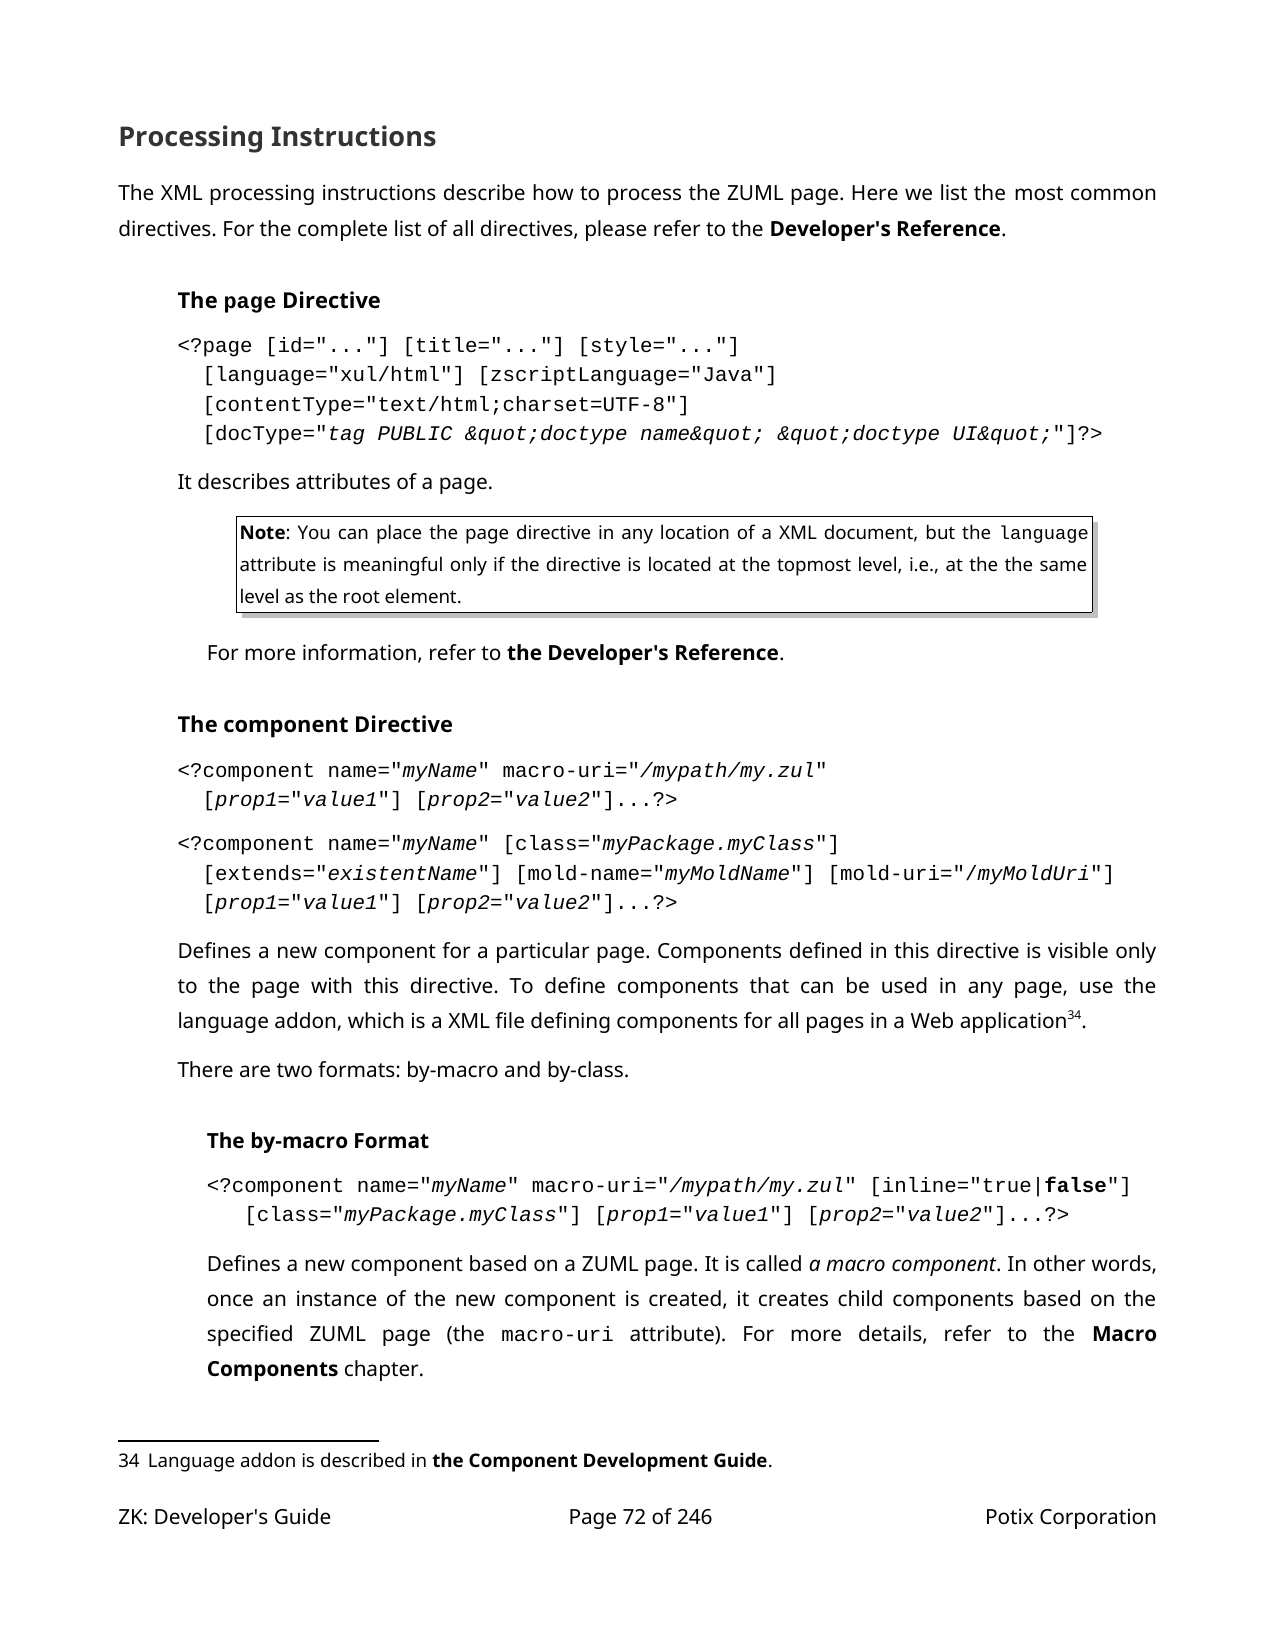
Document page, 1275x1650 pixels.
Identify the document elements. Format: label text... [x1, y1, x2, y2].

text Defines a new component for a particular page. Components defined in this directive is visible only to the page with this directive. To define components that can be used in any page, use the language addon, which is a XML file defining components for all pages in a Web application. [177, 936, 1157, 1035]
text For more information, refer to the Developer's Reference. [207, 638, 1157, 667]
text Language addon is described in the Component Development Guide. [118, 1447, 1157, 1473]
subtitle Processing Instructions [118, 118, 1157, 155]
text The XML processing instructions describe how to process the ZUML page. Here we list the most common directives. For the complete list of all directives, please refer to the Developer's Reference. [118, 178, 1157, 242]
text Note: You can place the page directive in any location of a XML document, but the language attribute is meaningful only if the directive is located at the topmost level, i.e., at the the same level as the root element. [237, 517, 1092, 612]
text Defines a new component based on a ZUML page. It is called a macro component. In other words, once an instance of the new component is created, it creates child components based on the specified ZUML page (the macro-uri attribute). For more details, refer to the Macro Components chapter. [207, 1249, 1157, 1383]
subtitle The by-macro Format [207, 1126, 1157, 1154]
subtitle The page Directive [177, 284, 1157, 314]
text <?page [id="..."] [title="..."] [style="..."] [language="xul/html"] [zscriptLanguage="Java"] [contentType="text/html;charset=UTF-8"] [docType="tag PUBLIC &quot;doctype name&quot; &quot;doctype UI&quot;"]?> [177, 335, 1157, 447]
text <?component name="myName" macro-uri="/mypath/my.zul" [inline="true|false"] [class="myPackage.myClass"] [prop1="value1"] [prop2="value2"]...?> [207, 1175, 1157, 1228]
text <?component name="myName" [class="myPackage.myClass"] [extends="existentName"] [mold-name="myMoldName"] [mold-uri="/myMoldUri"] [prop1="value1"] [prop2="value2"]...?> [177, 833, 1157, 916]
text It describes attributes of a page. [177, 467, 1157, 496]
text There are two formats: by-macro and by-class. [177, 1056, 1157, 1084]
text <?component name="myName" macro-uri="/mypath/my.zul" [prop1="value1"] [prop2="value2"]...?> [177, 760, 1157, 813]
subtitle The component Directive [177, 709, 1157, 739]
